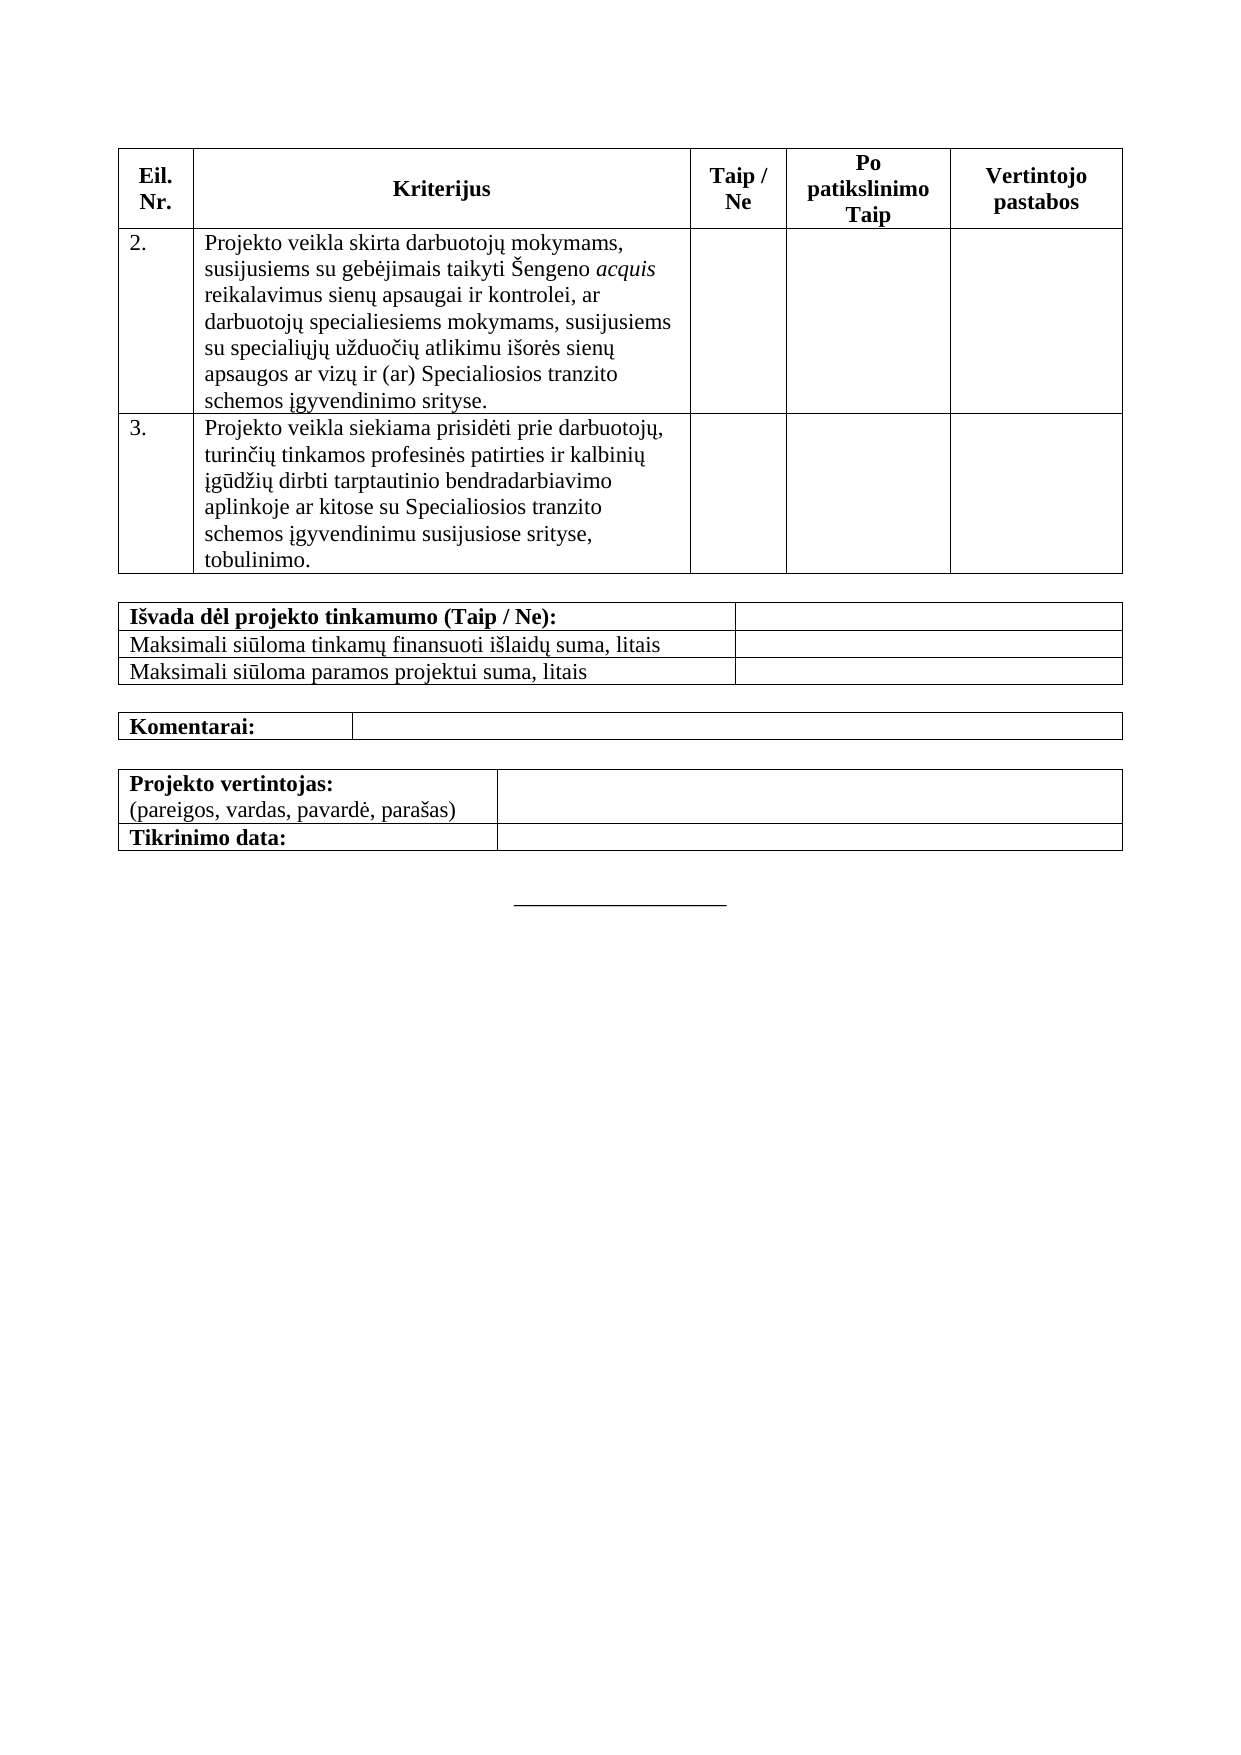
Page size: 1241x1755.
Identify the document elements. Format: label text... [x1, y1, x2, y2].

table_cell [787, 414, 950, 572]
table_cell Projekto veikla siekiama prisidėti prie darbuotojų, turinčių tinkamos profesinės patirties ir kalbinių įgūdžių dirbti tarptautinio bendradarbiavimo aplinkoje ar kitose su Specialiosios tranzito schemos įgyvendinimu susijusiose srityse, tobulinimo. [194, 414, 690, 572]
table_cell [951, 229, 1122, 413]
table_header [498, 770, 1122, 823]
table_cell Maksimali siūloma tinkamų finansuoti išlaidų suma, litais [119, 631, 735, 657]
table_header [736, 603, 1122, 629]
table_cell 3. [119, 414, 193, 572]
table_header Komentarai: [119, 713, 352, 739]
table_header Po patikslinimo Taip [787, 149, 950, 228]
table_cell [951, 414, 1122, 572]
table_header Išvada dėl projekto tinkamumo (Taip / Ne): [119, 603, 735, 629]
table_cell [691, 414, 786, 572]
table_cell [736, 658, 1122, 684]
table_cell Maksimali siūloma paramos projektui suma, litais [119, 658, 735, 684]
table_header Kriterijus [194, 149, 690, 228]
table_cell Projekto veikla skirta darbuotojų mokymams, susijusiems su gebėjimais taikyti Šengeno acquis reikalavimus sienų apsaugai ir kontrolei, ar darbuotojų specialiesiems mokymams, susijusiems su specialiųjų užduočių atlikimu išorės sienų apsaugos ar vizų ir (ar) Specialiosios tranzito schemos įgyvendinimo srityse. [194, 229, 690, 413]
table_cell [787, 229, 950, 413]
text _________________ [118, 880, 1122, 909]
table_cell 2. [119, 229, 193, 413]
table_cell [736, 631, 1122, 657]
table_cell [691, 229, 786, 413]
table_header Taip / Ne [691, 149, 786, 228]
table_cell Tikrinimo data: [119, 824, 497, 850]
table_header Vertintojo pastabos [951, 149, 1122, 228]
table_header [353, 713, 1122, 739]
table_header Projekto vertintojas: (pareigos, vardas, pavardė, parašas) [119, 770, 497, 823]
table_cell [498, 824, 1122, 850]
table_header Eil. Nr. [119, 149, 193, 228]
